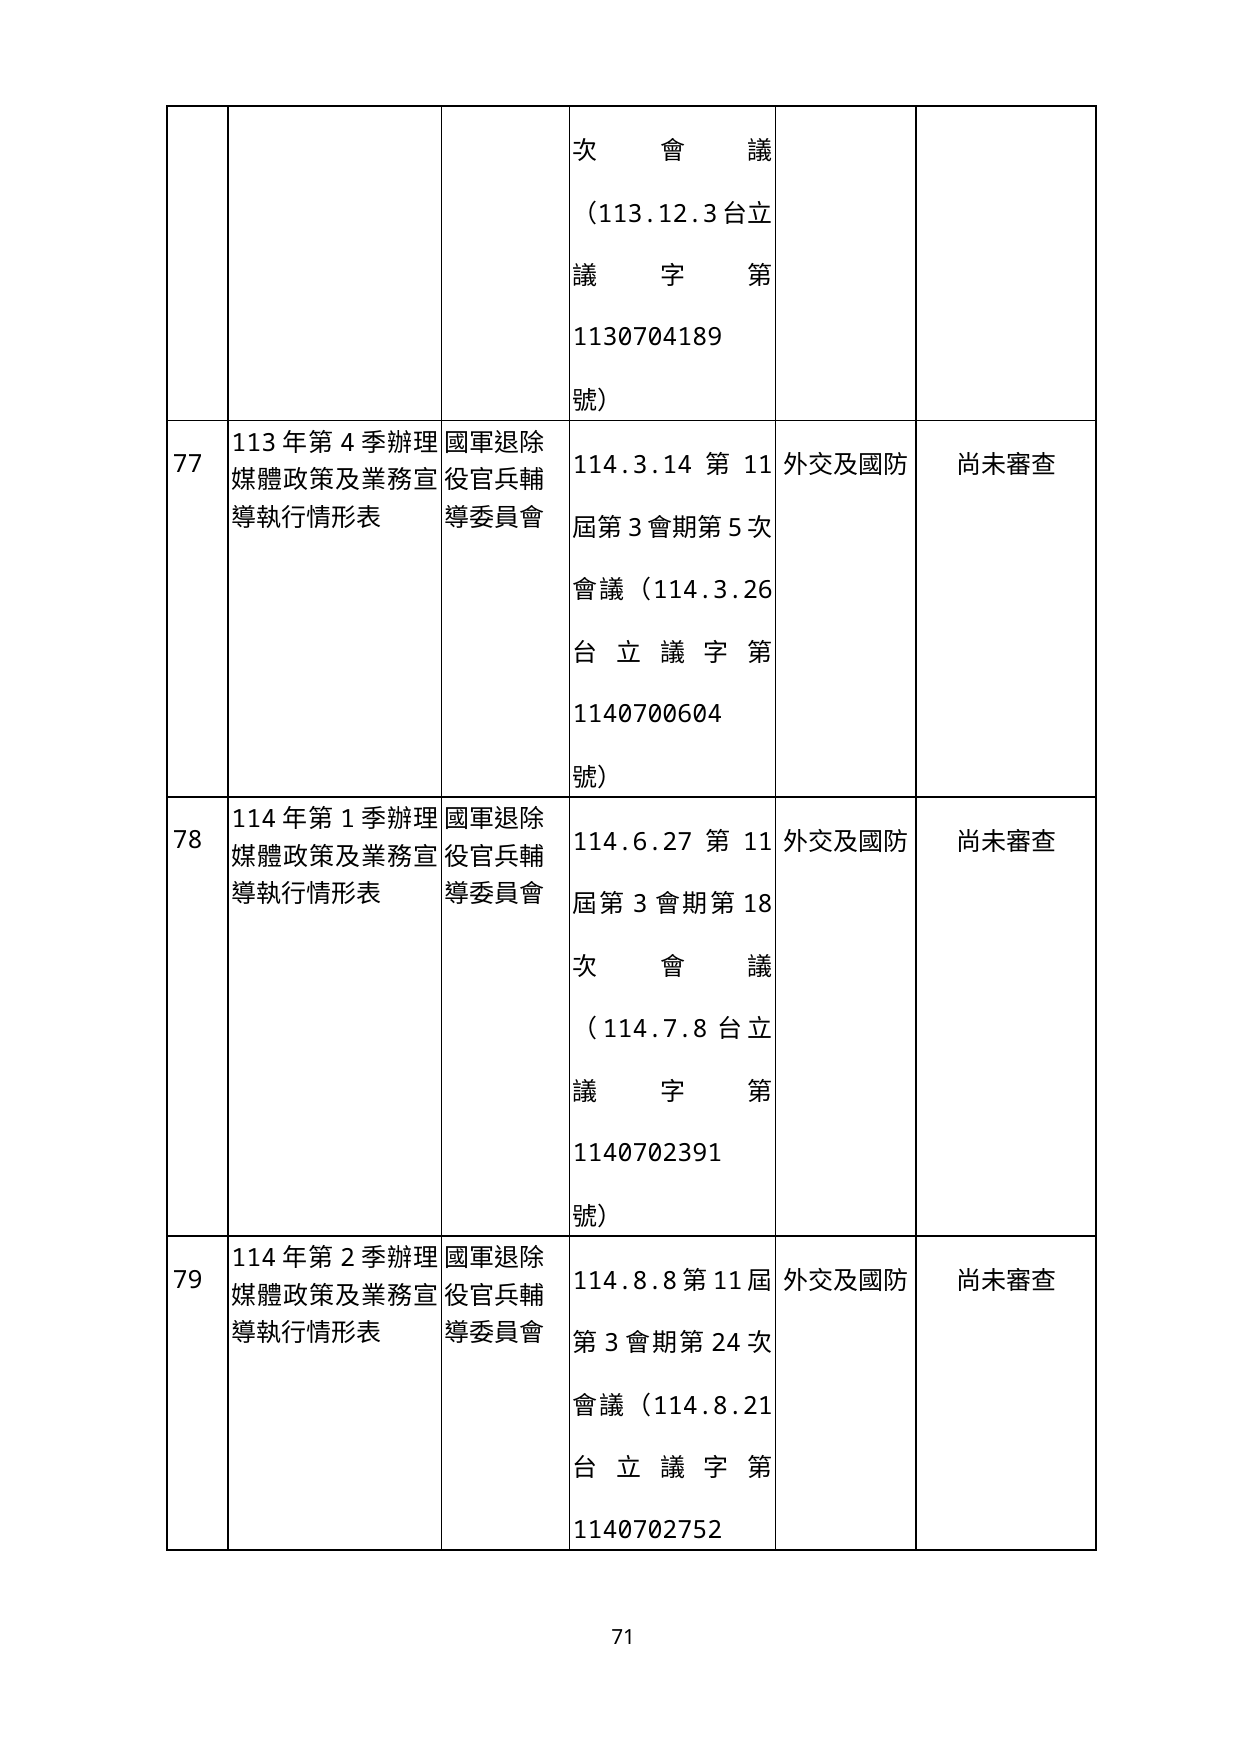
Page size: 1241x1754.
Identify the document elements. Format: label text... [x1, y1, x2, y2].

table_cell [168, 798, 227, 1235]
table_cell 外交及國防 [776, 798, 915, 1235]
table_cell 114.6.27第11屆第3會期第18次會議（114.7.8台立議字第1140702391號） [570, 798, 775, 1235]
table_cell 尚未審查 [917, 798, 1095, 1235]
table_cell [776, 107, 915, 419]
table_cell 尚未審查 [917, 1237, 1095, 1549]
table_cell 外交及國防 [776, 1237, 915, 1549]
table_cell 114年第1季辦理媒體政策及業務宣導執行情形表 [229, 798, 441, 1235]
table_cell 尚未審查 [917, 421, 1095, 796]
table_cell 外交及國防 [776, 421, 915, 796]
table_cell 國軍退除役官兵輔導委員會 [442, 798, 569, 1235]
table_cell 114.3.14第11屆第3會期第5次會議（114.3.26台立議字第1140700604號） [570, 421, 775, 796]
table_cell 國軍退除役官兵輔導委員會 [442, 421, 569, 796]
table_cell [168, 1237, 227, 1549]
table_cell [442, 107, 569, 419]
table_cell [917, 107, 1095, 419]
table_cell [168, 421, 227, 796]
table_cell [229, 107, 441, 419]
table_cell 114年第2季辦理媒體政策及業務宣導執行情形表 [229, 1237, 441, 1549]
table_cell 國軍退除役官兵輔導委員會 [442, 1237, 569, 1549]
table_cell [168, 107, 227, 419]
table_cell 114.8.8第11屆第3會期第24次會議（114.8.21台立議字第1140702752 [570, 1237, 775, 1549]
table_cell 113年第4季辦理媒體政策及業務宣導執行情形表 [229, 421, 441, 796]
table_cell 次會議（113.12.3台立議字第1130704189號） [570, 107, 775, 419]
